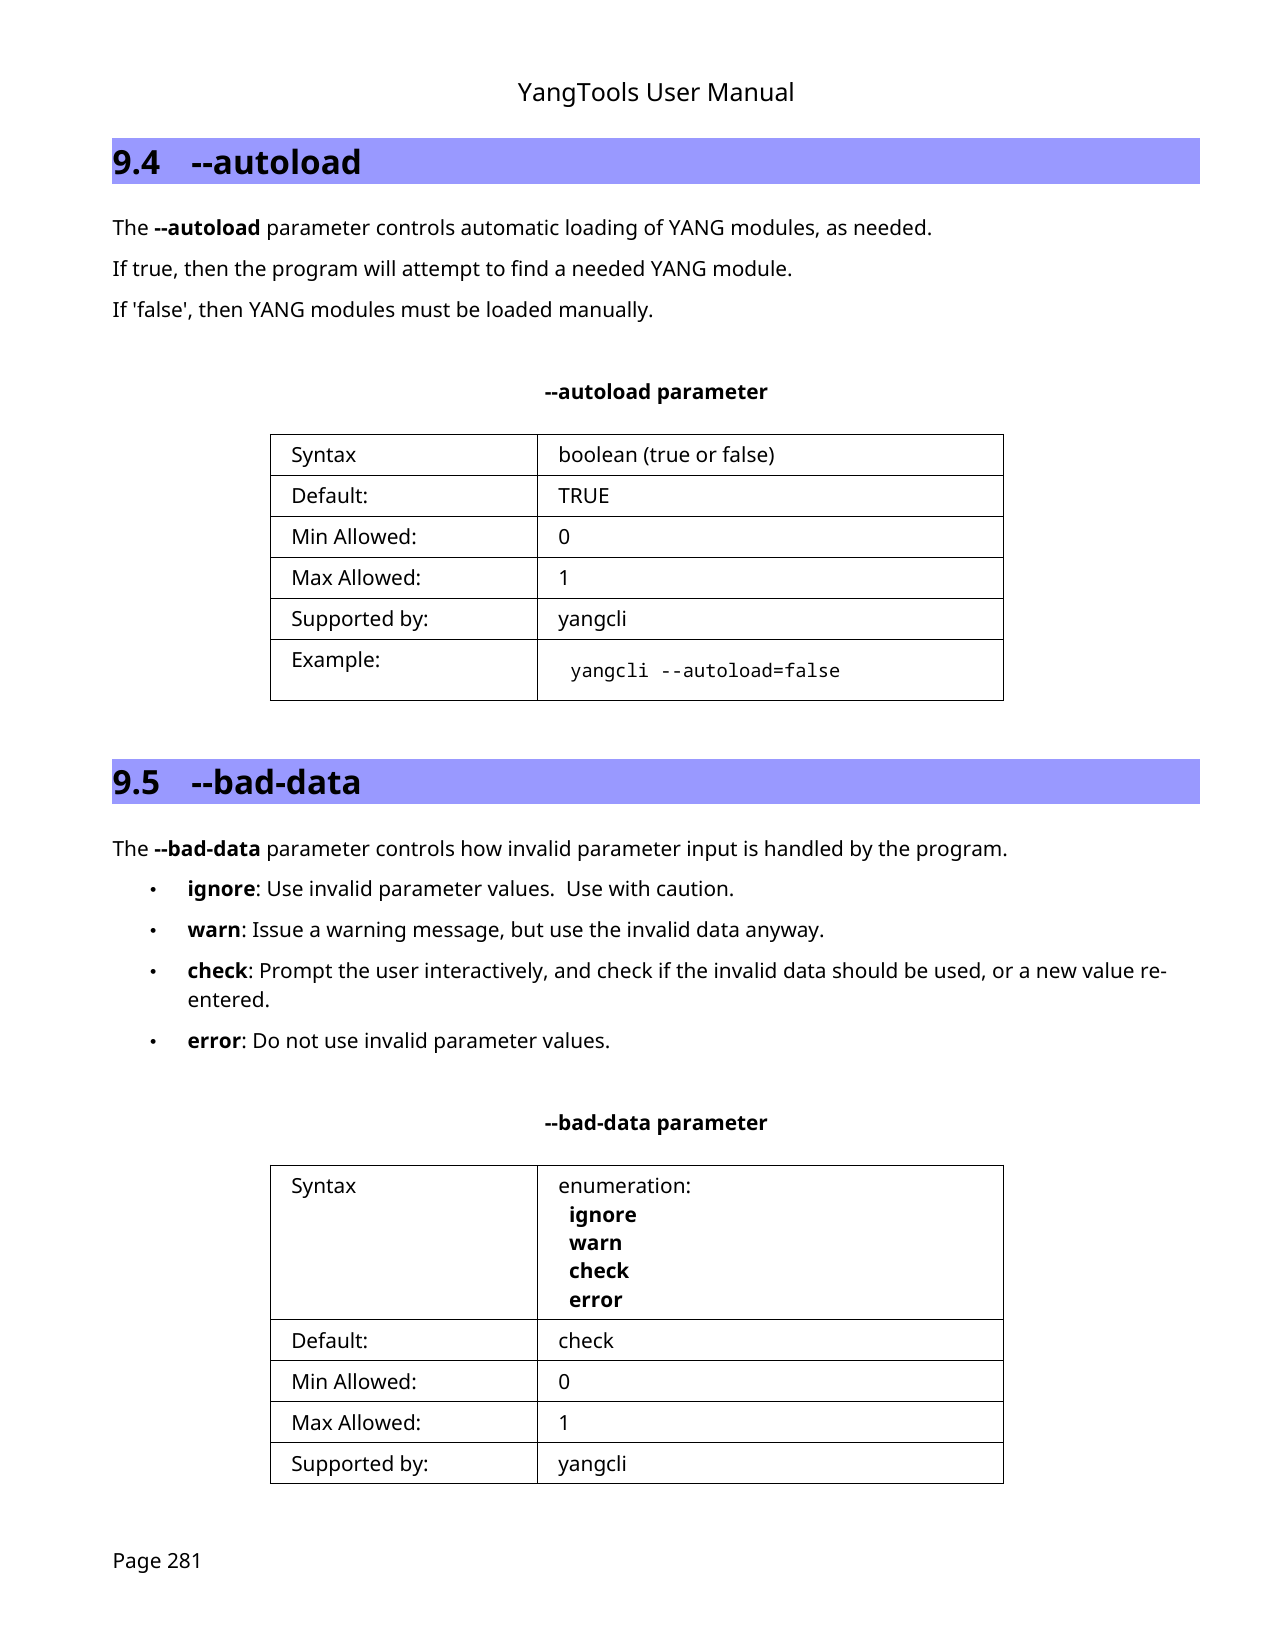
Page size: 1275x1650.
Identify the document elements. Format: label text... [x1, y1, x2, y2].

text If 'false', then YANG modules must be loaded manually. [112, 295, 1200, 323]
table_cell 0 [538, 517, 1003, 557]
table_cell Default: [271, 1320, 537, 1360]
table_cell Supported by: [271, 599, 537, 638]
table_cell 1 [538, 558, 1003, 597]
subtitle --bad-data [112, 759, 1200, 804]
table_cell yangcli [538, 599, 1003, 638]
list error: Do not use invalid parameter values. [150, 1026, 1200, 1054]
table_cell Min Allowed: [271, 1361, 537, 1401]
table_cell Max Allowed: [271, 1402, 537, 1442]
table_cell Supported by: [271, 1443, 537, 1483]
list check: Prompt the user interactively, and check if the invalid data should be used, or a new value re-entered. [150, 956, 1200, 1013]
text The --bad-data parameter controls how invalid parameter input is handled by the program. [112, 834, 1200, 862]
text If true, then the program will attempt to find a needed YANG module. [112, 254, 1200, 282]
table_cell 1 [538, 1402, 1003, 1442]
list ignore: Use invalid parameter values. Use with caution. [150, 874, 1200, 903]
text The --autoload parameter controls automatic loading of YANG modules, as needed. [112, 213, 1200, 242]
table_cell yangcli --autoload=false [538, 640, 1003, 700]
table_cell Max Allowed: [271, 558, 537, 597]
table_cell Example: [271, 640, 537, 700]
table_cell check [538, 1320, 1003, 1360]
subtitle --bad-data parameter [127, 1108, 1185, 1136]
table_header boolean (true or false) [538, 435, 1003, 475]
subtitle --autoload [112, 138, 1200, 184]
table_cell 0 [538, 1361, 1003, 1401]
table_cell TRUE [538, 476, 1003, 516]
table_cell yangcli [538, 1443, 1003, 1483]
table_header enumeration: ignore warn check error [538, 1166, 1003, 1319]
table_cell Min Allowed: [271, 517, 537, 557]
list warn: Issue a warning message, but use the invalid data anyway. [150, 916, 1200, 944]
table_header Syntax [271, 1166, 537, 1319]
subtitle --autoload parameter [127, 377, 1185, 405]
table_header Syntax [271, 435, 537, 475]
table_cell Default: [271, 476, 537, 516]
